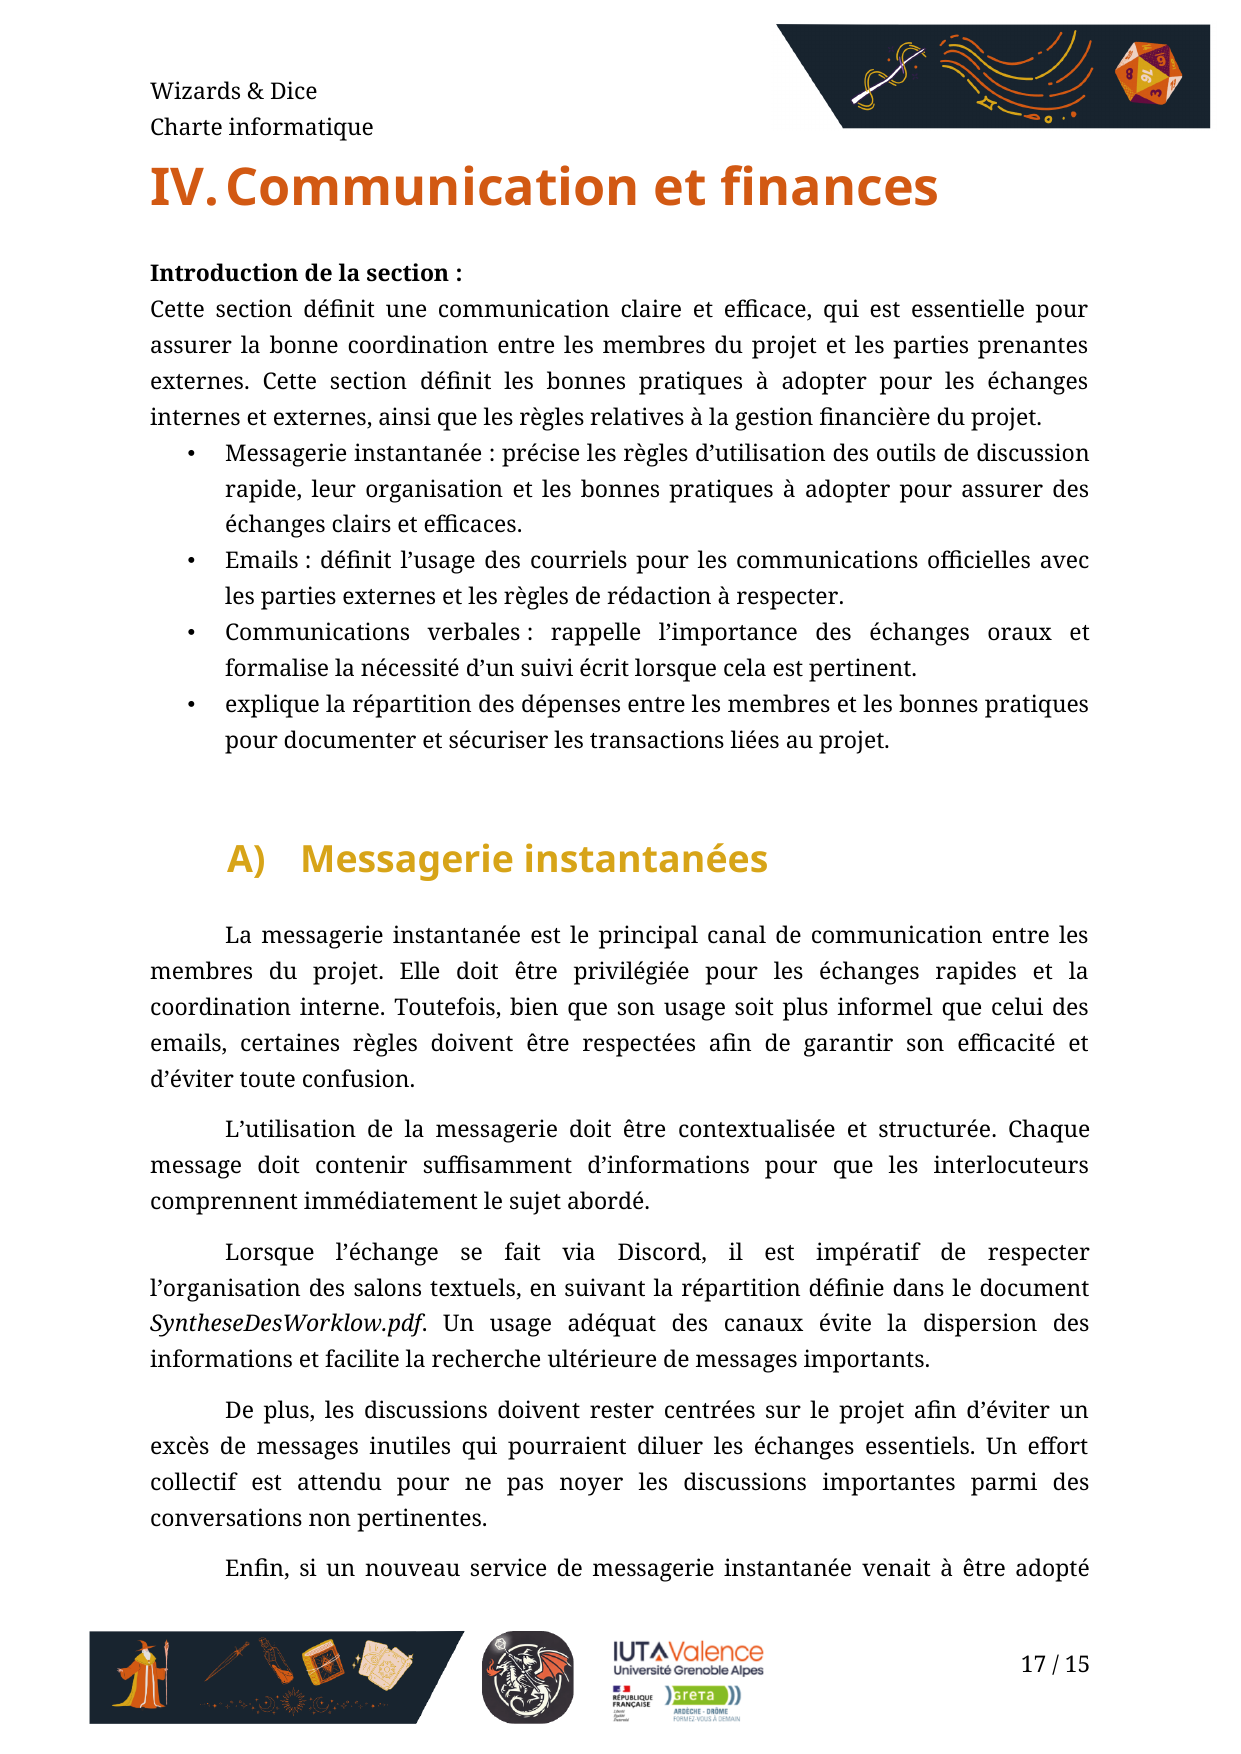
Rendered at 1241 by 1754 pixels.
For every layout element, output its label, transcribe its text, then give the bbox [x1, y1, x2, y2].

subtitle Messagerie instantanées [227, 832, 1090, 883]
text Enfin, si un nouveau service de messagerie instantanée venait à être adopté [150, 1552, 1090, 1583]
subtitle Communication et finances [150, 150, 1090, 221]
list Messagerie instantanée : précise les règles d’utilisation des outils de discussion rapide, leur organisation et les bonnes pratiques à adopter pour assurer des échanges clairs et efficaces. [187, 437, 1090, 540]
picture [81, 1620, 788, 1733]
text De plus, les discussions doivent rester centrées sur le projet afin d’éviter un excès de messages inutiles qui pourraient diluer les échanges essentiels. Un effort collectif est attendu pour ne pas noyer les discussions importantes parmi des conversations non pertinentes. [150, 1394, 1090, 1533]
list Emails : définit l’usage des courriels pour les communications officielles avec les parties externes et les règles de rédaction à respecter. [187, 544, 1090, 612]
text L’utilisation de la messagerie doit être contextualisée et structurée. Chaque message doit contenir suffisamment d’informations pour que les interlocuteurs comprennent immédiatement le sujet abordé. [150, 1113, 1090, 1216]
picture [771, 21, 1218, 131]
list Communications verbales : rappelle l’importance des échanges oraux et formalise la nécessité d’un suivi écrit lorsque cela est pertinent. [187, 616, 1090, 683]
text Cette section définit une communication claire et efficace, qui est essentielle pour assurer la bonne coordination entre les membres du projet et les parties prenantes externes. Cette section définit les bonnes pratiques à adopter pour les échanges internes et externes, ainsi que les règles relatives à la gestion financière du projet. [150, 293, 1090, 432]
list explique la répartition des dépenses entre les membres et les bonnes pratiques pour documenter et sécuriser les transactions liées au projet. [187, 688, 1090, 755]
text Lorsque l’échange se fait via Discord, il est impératif de respecter l’organisation des salons textuels, en suivant la répartition définie dans le document SyntheseDesWorklow.pdf. Un usage adéquat des canaux évite la dispersion des informations et facilite la recherche ultérieure de messages importants. [150, 1236, 1090, 1374]
text Introduction de la section : [150, 257, 1090, 288]
text La messagerie instantanée est le principal canal de communication entre les membres du projet. Elle doit être privilégiée pour les échanges rapides et la coordination interne. Toutefois, bien que son usage soit plus informel que celui des emails, certaines règles doivent être respectées afin de garantir son efficacité et d’éviter toute confusion. [150, 919, 1090, 1094]
